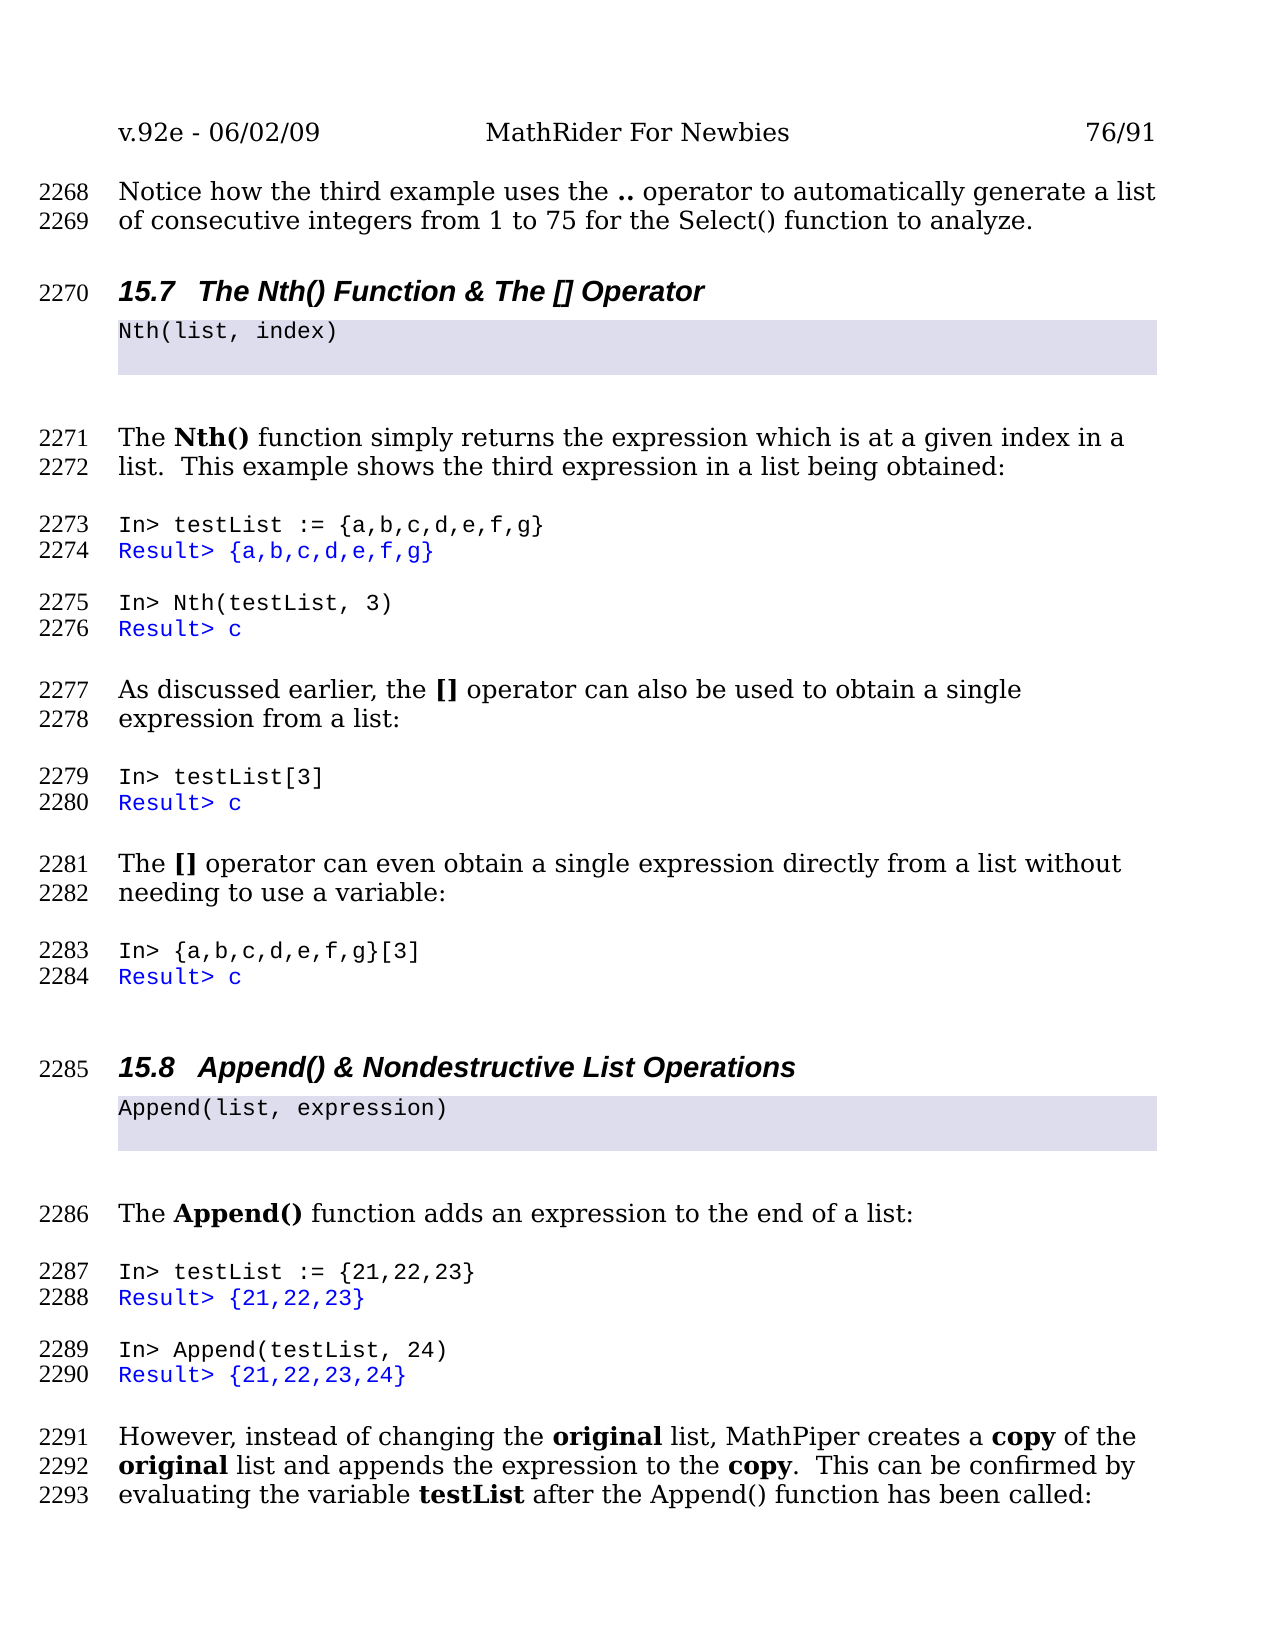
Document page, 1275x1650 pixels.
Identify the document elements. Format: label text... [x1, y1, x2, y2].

text In> {a,b,c,d,e,f,g}[3] [118, 940, 1157, 966]
text Result> c [118, 617, 1157, 643]
table_header Append(list, expression) [118, 1096, 1157, 1151]
subtitle The Nth() Function & The [] Operator [118, 274, 1157, 308]
subtitle Append() & Nondestructive List Operations [118, 1051, 1157, 1084]
text Result> c [118, 966, 1157, 992]
text As discussed earlier, the [] operator can also be used to obtain a single expression from a list: [118, 675, 1157, 733]
text In> Nth(testList, 3) [118, 591, 1157, 617]
table_header Nth(list, index) [118, 320, 1157, 375]
text The [] operator can even obtain a single expression directly from a list without needing to use a variable: [118, 849, 1157, 908]
text However, instead of changing the original list, MathPiper creates a copy of the original list and appends the expression to the copy. This can be confirmed by evaluating the variable testList after the Append() function has been called: [118, 1422, 1157, 1510]
text In> testList[3] [118, 765, 1157, 791]
text In> testList := {21,22,23} [118, 1260, 1157, 1286]
text Result> c [118, 791, 1157, 817]
text The Append() function adds an expression to the end of a list: [118, 1199, 1157, 1228]
text Notice how the third example uses the .. operator to automatically generate a list of consecutive integers from 1 to 75 for the Select() function to analyze. [118, 177, 1157, 235]
text Result> {21,22,23,24} [118, 1364, 1157, 1390]
text In> testList := {a,b,c,d,e,f,g} [118, 513, 1157, 539]
text In> Append(testList, 24) [118, 1338, 1157, 1364]
text Result> {a,b,c,d,e,f,g} [118, 539, 1157, 565]
text The Nth() function simply returns the expression which is at a given index in a list. This example shows the third expression in a list being obtained: [118, 423, 1157, 481]
text Result> {21,22,23} [118, 1286, 1157, 1312]
